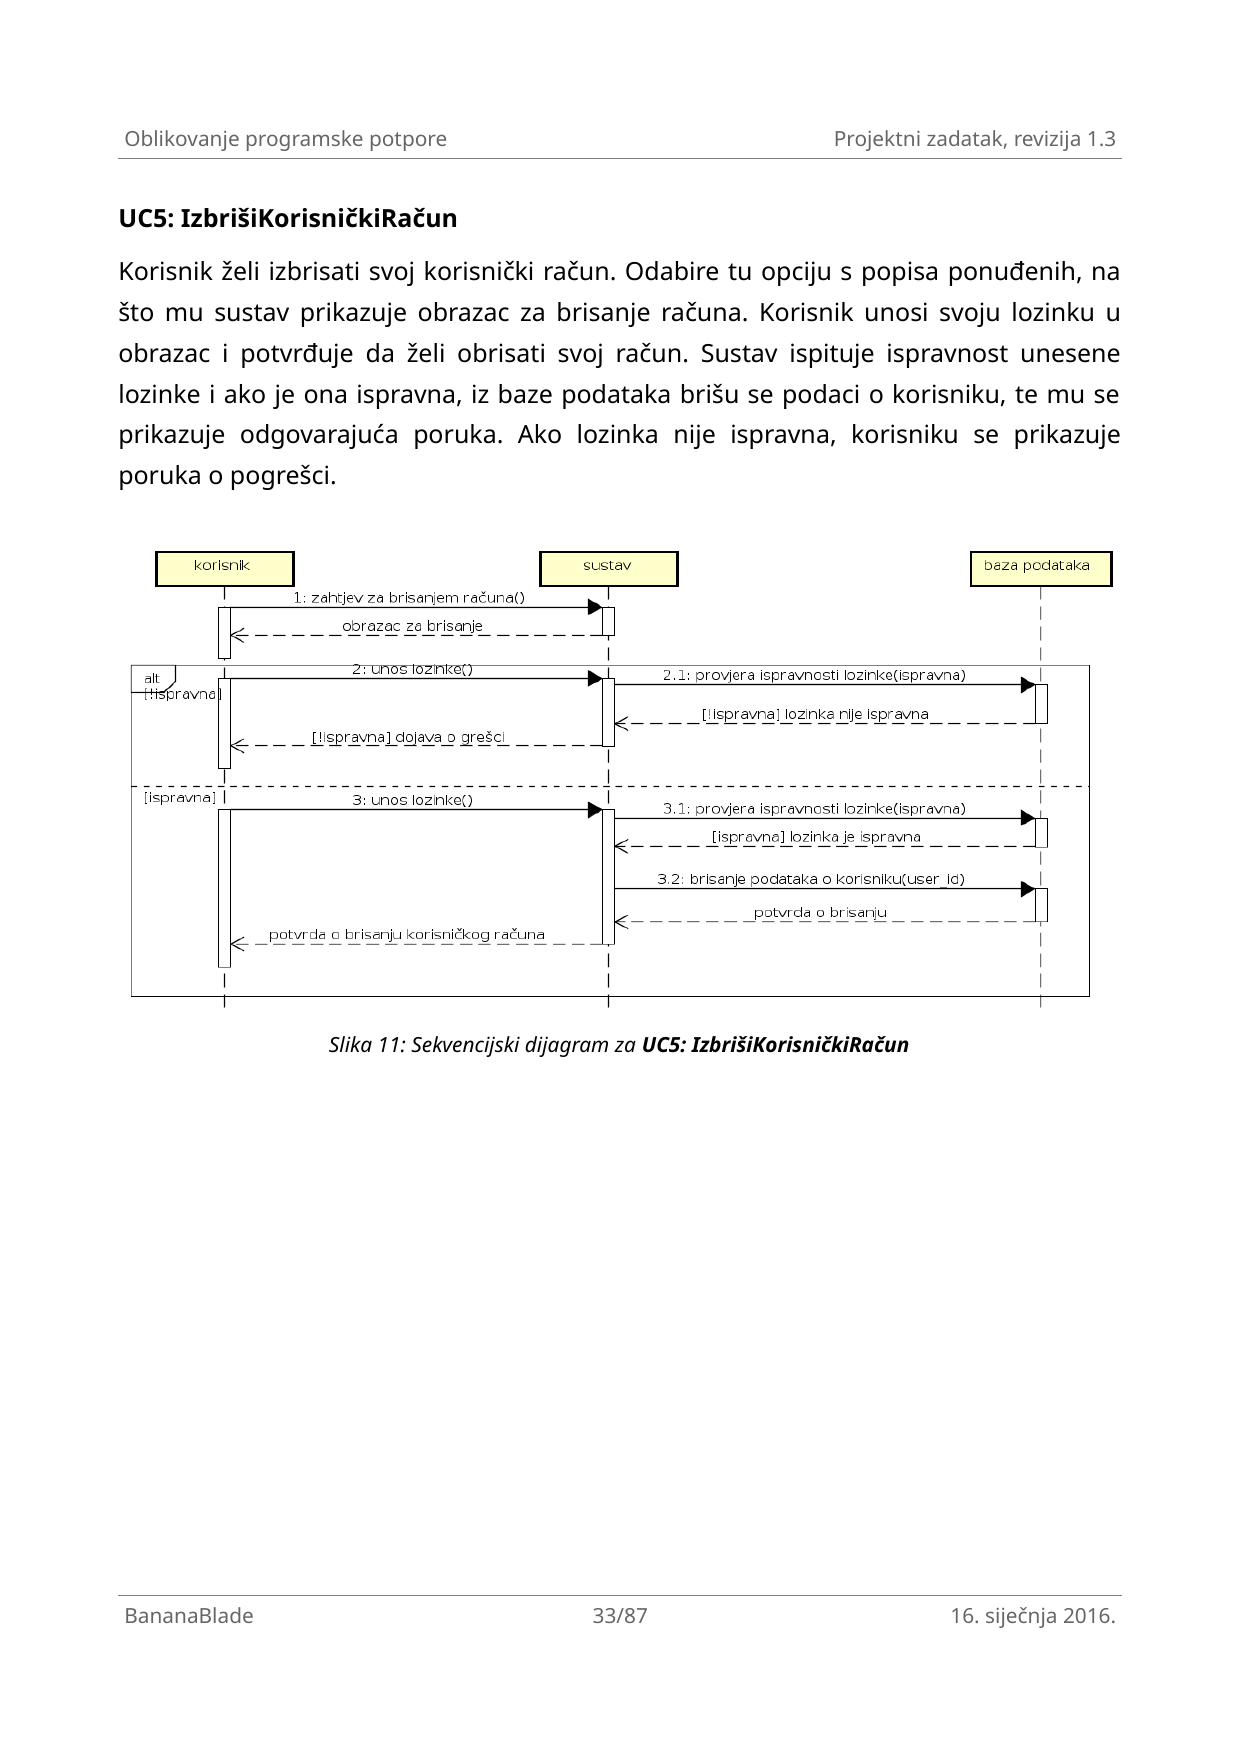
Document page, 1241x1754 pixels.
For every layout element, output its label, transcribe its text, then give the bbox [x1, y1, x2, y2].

text Korisnik želi izbrisati svoj korisnički račun. Odabire tu opciju s popisa ponuđenih, na što mu sustav prikazuje obrazac za brisanje računa. Korisnik unosi svoju lozinku u obrazac i potvrđuje da želi obrisati svoj račun. Sustav ispituje ispravnost unesene lozinke i ako je ona ispravna, iz baze podataka brišu se podaci o korisniku, te mu se prikazuje odgovarajuća poruka. Ako lozinka nije ispravna, korisniku se prikazuje poruka o pogrešci. [118, 254, 1122, 492]
text Slika 11: Sekvencijski dijagram za UC5: IzbrišiKorisničkiRačun [118, 1024, 1122, 1058]
subtitle UC5: IzbrišiKorisničkiRačun [118, 201, 1122, 234]
picture [118, 540, 1123, 1024]
